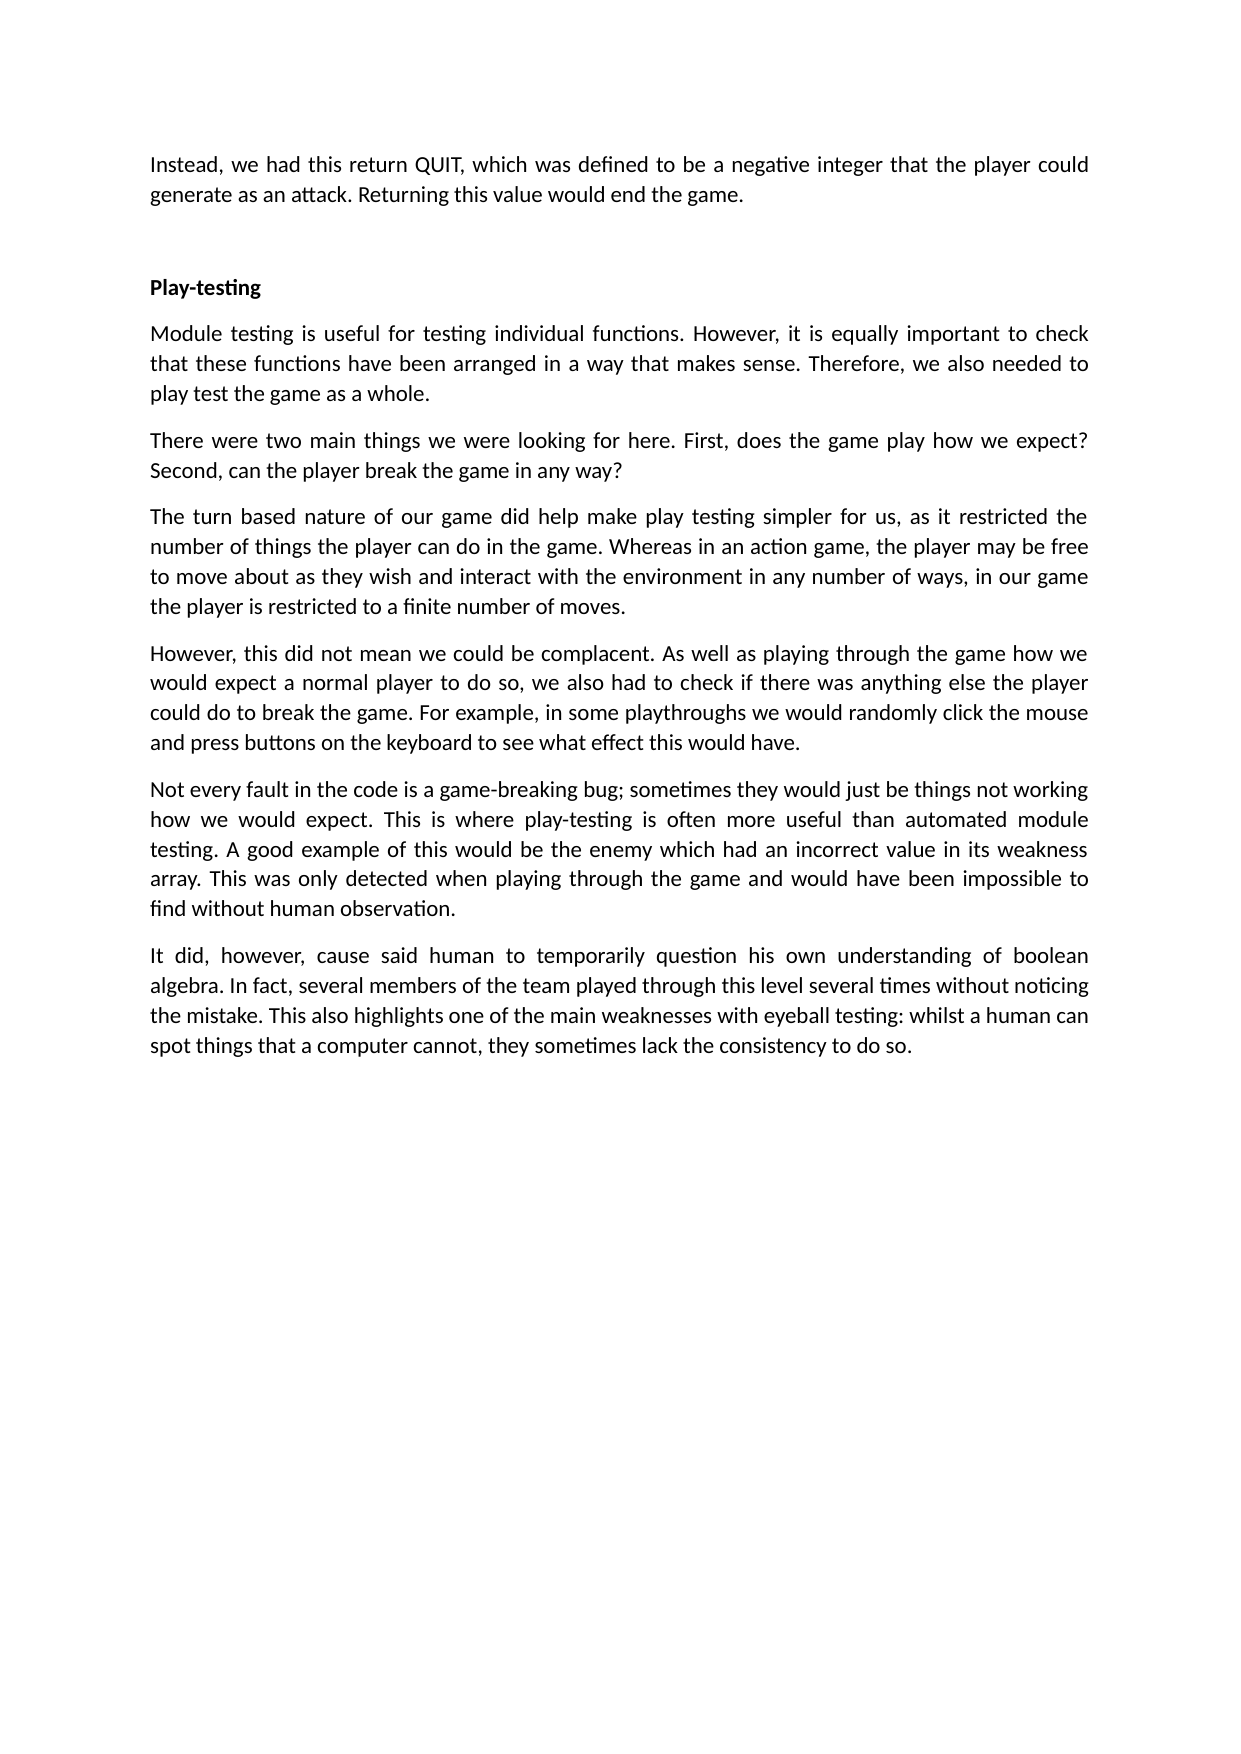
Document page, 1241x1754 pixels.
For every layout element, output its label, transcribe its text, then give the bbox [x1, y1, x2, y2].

text Module testing is useful for testing individual functions. However, it is equally important to check that these functions have been arranged in a way that makes sense. Therefore, we also needed to play test the game as a whole. [150, 319, 1090, 407]
text There were two main things we were looking for here. First, does the game play how we expect? Second, can the player break the game in any way? [150, 426, 1090, 484]
text Play-testing [150, 273, 1090, 301]
text The turn based nature of our game did help make play testing simpler for us, as it restricted the number of things the player can do in the game. Whereas in an action game, the player may be free to move about as they wish and interact with the environment in any number of ways, in our game the player is restricted to a finite number of moves. [150, 502, 1090, 620]
text Instead, we had this return QUIT, which was defined to be a negative integer that the player could generate as an attack. Returning this value would end the game. [150, 150, 1090, 208]
text Not every fault in the code is a game-breaking bug; sometimes they would just be things not working how we would expect. This is where play-testing is often more useful than automated module testing. A good example of this would be the enemy which had an incorrect value in its weakness array. This was only detected when playing through the game and would have been impossible to find without human observation. [150, 775, 1090, 922]
text However, this did not mean we could be complacent. As well as playing through the game how we would expect a normal player to do so, we also had to check if there was anything else the player could do to break the game. For example, in some playthroughs we would randomly click the mouse and press buttons on the keyboard to see what effect this would have. [150, 639, 1090, 756]
text It did, however, cause said human to temporarily question his own understanding of boolean algebra. In fact, several members of the team played through this level several times without noticing the mistake. This also highlights one of the main weaknesses with eyeball testing: whilst a human can spot things that a computer cannot, they sometimes lack the consistency to do so. [150, 941, 1090, 1059]
